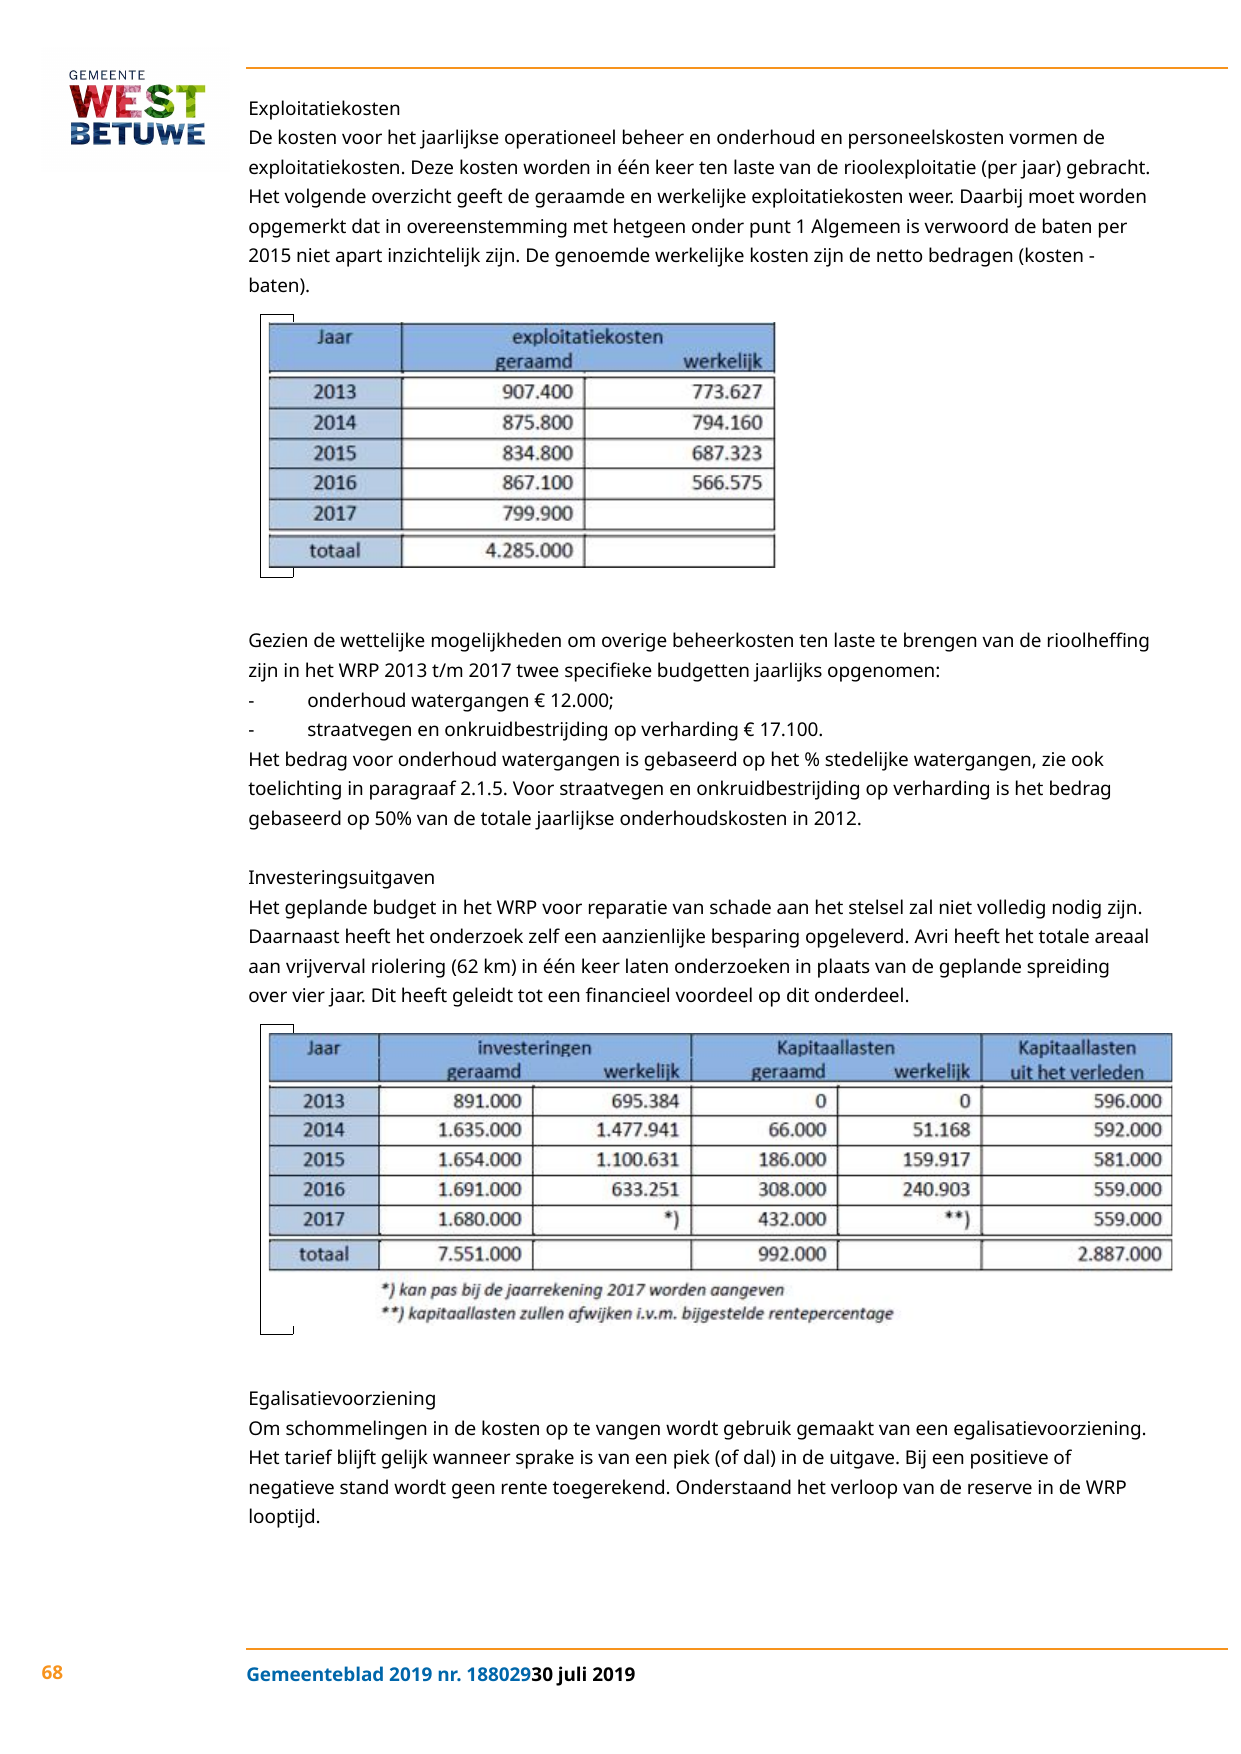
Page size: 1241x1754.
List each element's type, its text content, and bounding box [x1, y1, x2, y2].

picture [41, 47, 231, 172]
text De kosten voor het jaarlijkse operationeel beheer en onderhoud en personeelskosten vormen de exploitatiekosten. Deze kosten worden in één keer ten laste van de rioolexploitatie (per jaar) gebracht. Het volgende overzicht geeft de geraamde en werkelijke exploitatiekosten weer. Daarbij moet worden opgemerkt dat in overeenstemming met hetgeen onder punt 1 Algemeen is verwoord de baten per 2015 niet apart inzichtelijk zijn. De genoemde werkelijke kosten zijn de netto bedragen (kosten - baten). [248, 124, 1152, 298]
text Om schommelingen in de kosten op te vangen wordt gebruik gemaakt van een egalisatievoorziening. Het tarief blijft gelijk wanneer sprake is van een piek (of dal) in de uitgave. Bij een positieve of negatieve stand wordt geen rente toegerekend. Onderstaand het verloop van de reserve in de WRP looptijd. [248, 1415, 1152, 1529]
list onderhoud watergangen € 12.000; [248, 687, 1152, 713]
picture [268, 322, 777, 568]
text Het geplande budget in het WRP voor reparatie van schade aan het stelsel zal niet volledig nodig zijn. Daarnaast heeft het onderzoek zelf een aanzienlijke besparing opgeleverd. Avri heeft het totale areaal aan vrijverval riolering (62 km) in één keer laten onderzoeken in plaats van de geplande spreiding over vier jaar. Dit heeft geleidt tot een financieel voordeel op dit onderdeel. [248, 894, 1152, 1008]
picture [268, 1033, 1173, 1326]
list straatvegen en onkruidbestrijding op verharding € 17.100. [248, 716, 1152, 742]
text Het bedrag voor onderhoud watergangen is gebaseerd op het % stedelijke watergangen, zie ook toelichting in paragraaf 2.1.5. Voor straatvegen en onkruidbestrijding op verharding is het bedrag gebaseerd op 50% van de totale jaarlijkse onderhoudskosten in 2012. [248, 746, 1152, 831]
text Investeringsuitgaven [248, 864, 1152, 890]
text Egalisatievoorziening [248, 1385, 1152, 1411]
text Exploitatiekosten [248, 95, 1152, 121]
text Gezien de wettelijke mogelijkheden om overige beheerkosten ten laste te brengen van de rioolheffing zijn in het WRP 2013 t/m 2017 twee specifieke budgetten jaarlijks opgenomen: [248, 628, 1152, 683]
